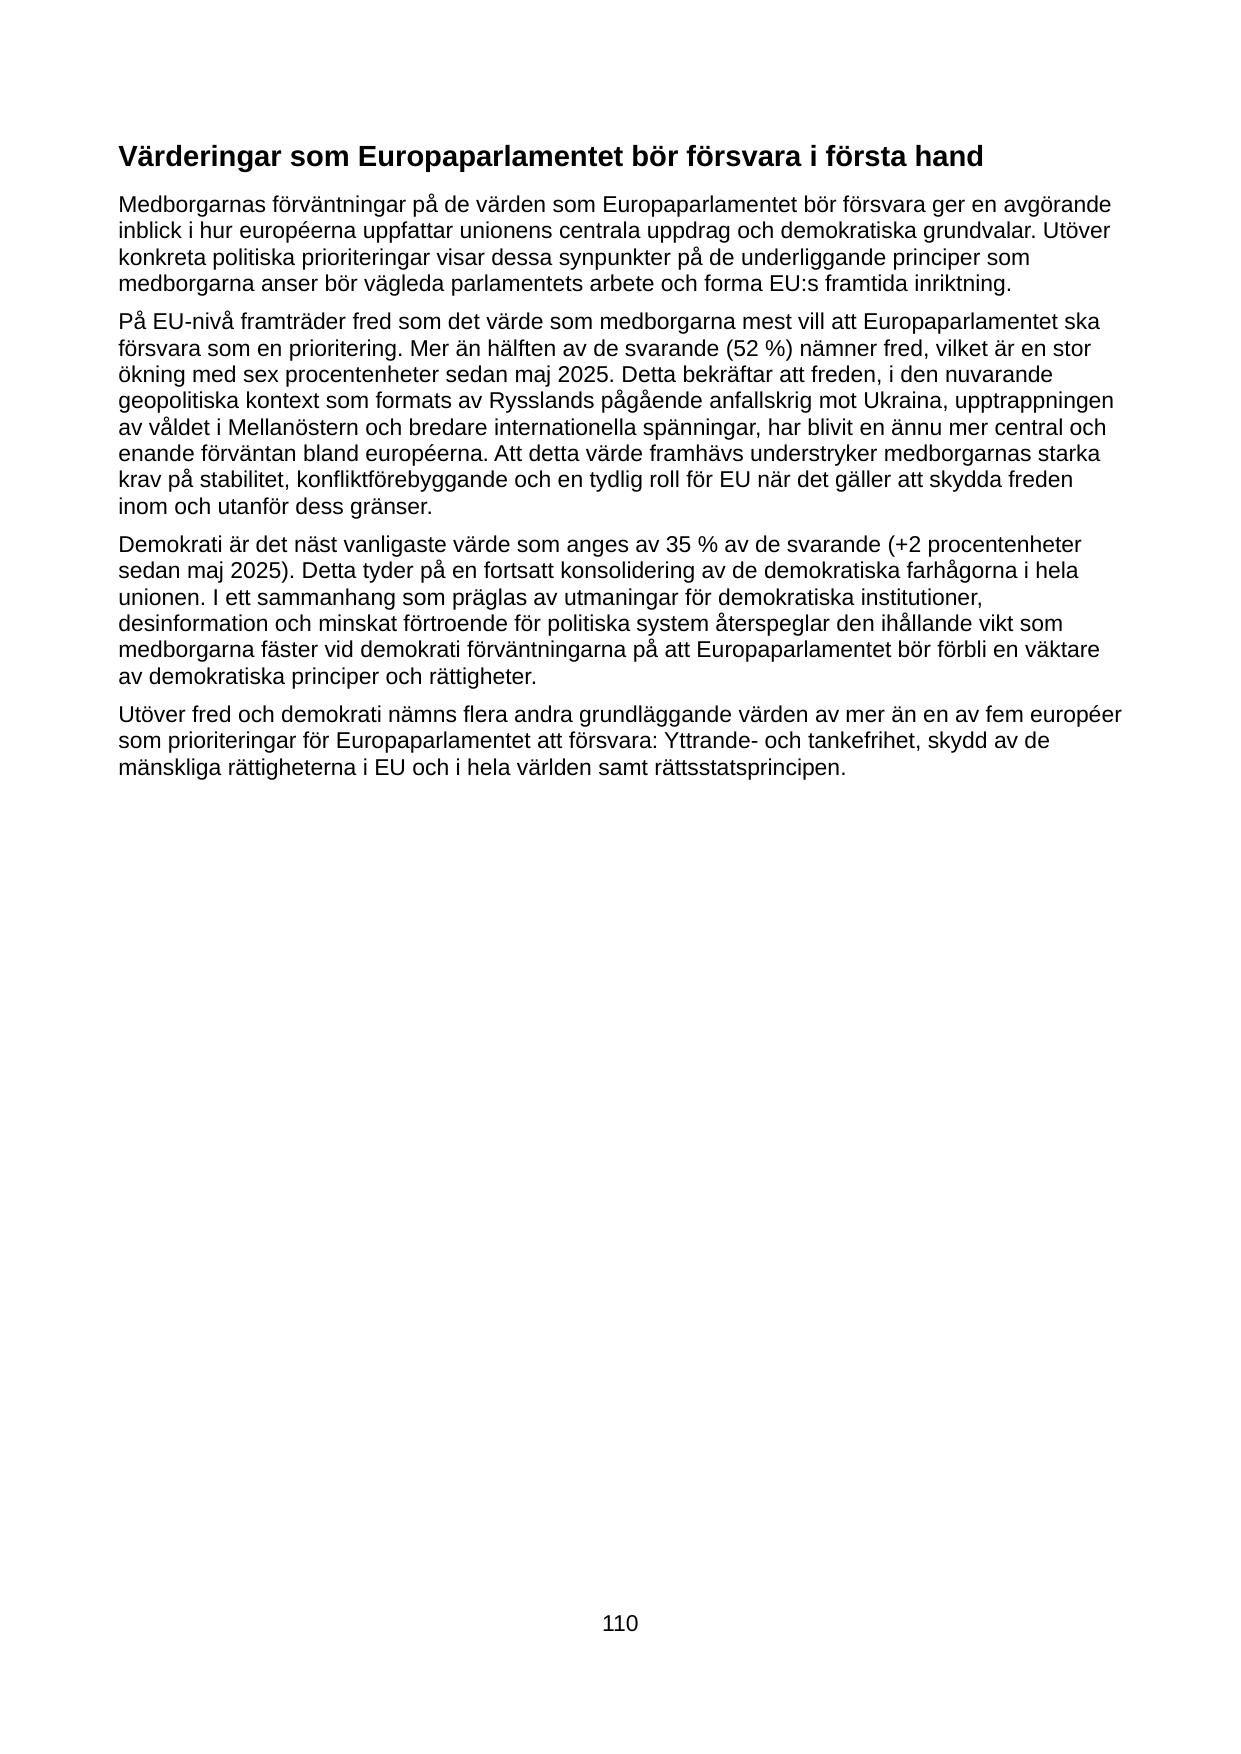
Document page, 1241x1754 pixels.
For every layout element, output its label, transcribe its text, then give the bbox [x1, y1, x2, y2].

text Demokrati är det näst vanligaste värde som anges av 35 % av de svarande (+2 procentenheter sedan maj 2025). Detta tyder på en fortsatt konsolidering av de demokratiska farhågorna i hela unionen. I ett sammanhang som präglas av utmaningar för demokratiska institutioner, desinformation och minskat förtroende för politiska system återspeglar den ihållande vikt som medborgarna fäster vid demokrati förväntningarna på att Europaparlamentet bör förbli en väktare av demokratiska principer och rättigheter. [118, 531, 1122, 689]
text På EU-nivå framträder fred som det värde som medborgarna mest vill att Europaparlamentet ska försvara som en prioritering. Mer än hälften av de svarande (52 %) nämner fred, vilket är en stor ökning med sex procentenheter sedan maj 2025. Detta bekräftar att freden, i den nuvarande geopolitiska kontext som formats av Rysslands pågående anfallskrig mot Ukraina, upptrappningen av våldet i Mellanöstern och bredare internationella spänningar, har blivit en ännu mer central och enande förväntan bland européerna. Att detta värde framhävs understryker medborgarnas starka krav på stabilitet, konfliktförebyggande och en tydlig roll för EU när det gäller att skydda freden inom och utanför dess gränser. [118, 308, 1122, 519]
text Medborgarnas förväntningar på de värden som Europaparlamentet bör försvara ger en avgörande inblick i hur européerna uppfattar unionens centrala uppdrag och demokratiska grundvalar. Utöver konkreta politiska prioriteringar visar dessa synpunkter på de underliggande principer som medborgarna anser bör vägleda parlamentets arbete och forma EU:s framtida inriktning. [118, 191, 1122, 296]
subtitle Värderingar som Europaparlamentet bör försvara i första hand [118, 139, 1122, 172]
text Utöver fred och demokrati nämns flera andra grundläggande värden av mer än en av fem européer som prioriteringar för Europaparlamentet att försvara: Yttrande- och tankefrihet, skydd av de mänskliga rättigheterna i EU och i hela världen samt rättsstatsprincipen. [118, 701, 1122, 780]
